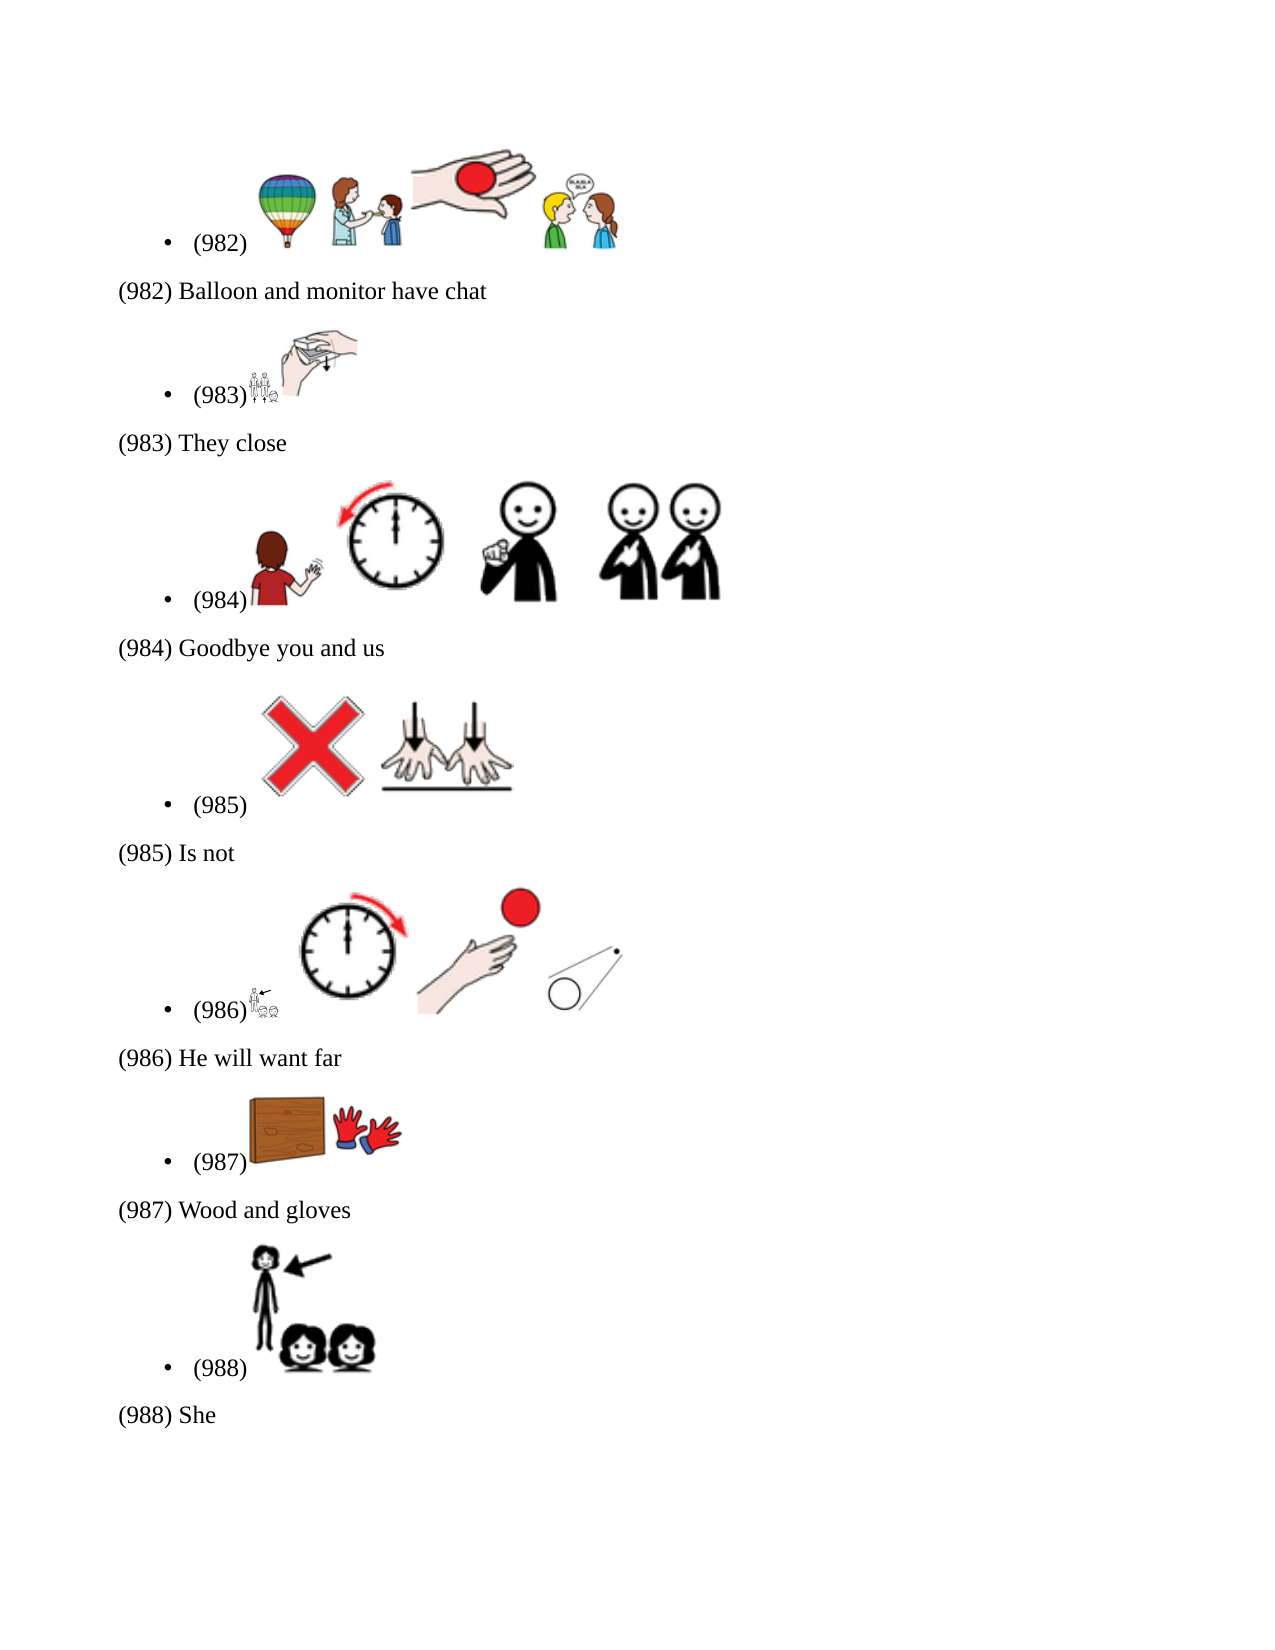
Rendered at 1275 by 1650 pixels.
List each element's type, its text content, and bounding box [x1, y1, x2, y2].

picture [247, 1242, 381, 1376]
picture [247, 885, 626, 1019]
text (983) They close [118, 428, 1157, 456]
picture [247, 475, 728, 609]
picture [247, 118, 621, 252]
list (985) [164, 680, 1157, 819]
picture [247, 1090, 408, 1171]
list (986) [164, 886, 1157, 1024]
list (982) [164, 118, 1157, 257]
text (985) Is not [118, 838, 1157, 867]
list (983) [164, 323, 1157, 409]
picture [247, 323, 360, 404]
picture [247, 680, 514, 814]
text (988) She [118, 1400, 1157, 1429]
text (986) He will want far [118, 1043, 1157, 1072]
text (987) Wood and gloves [118, 1195, 1157, 1224]
list (987) [164, 1091, 1157, 1176]
list (984) [164, 475, 1157, 614]
text (984) Goodbye you and us [118, 633, 1157, 662]
text (982) Balloon and monitor have chat [118, 276, 1157, 304]
list (988) [164, 1243, 1157, 1381]
